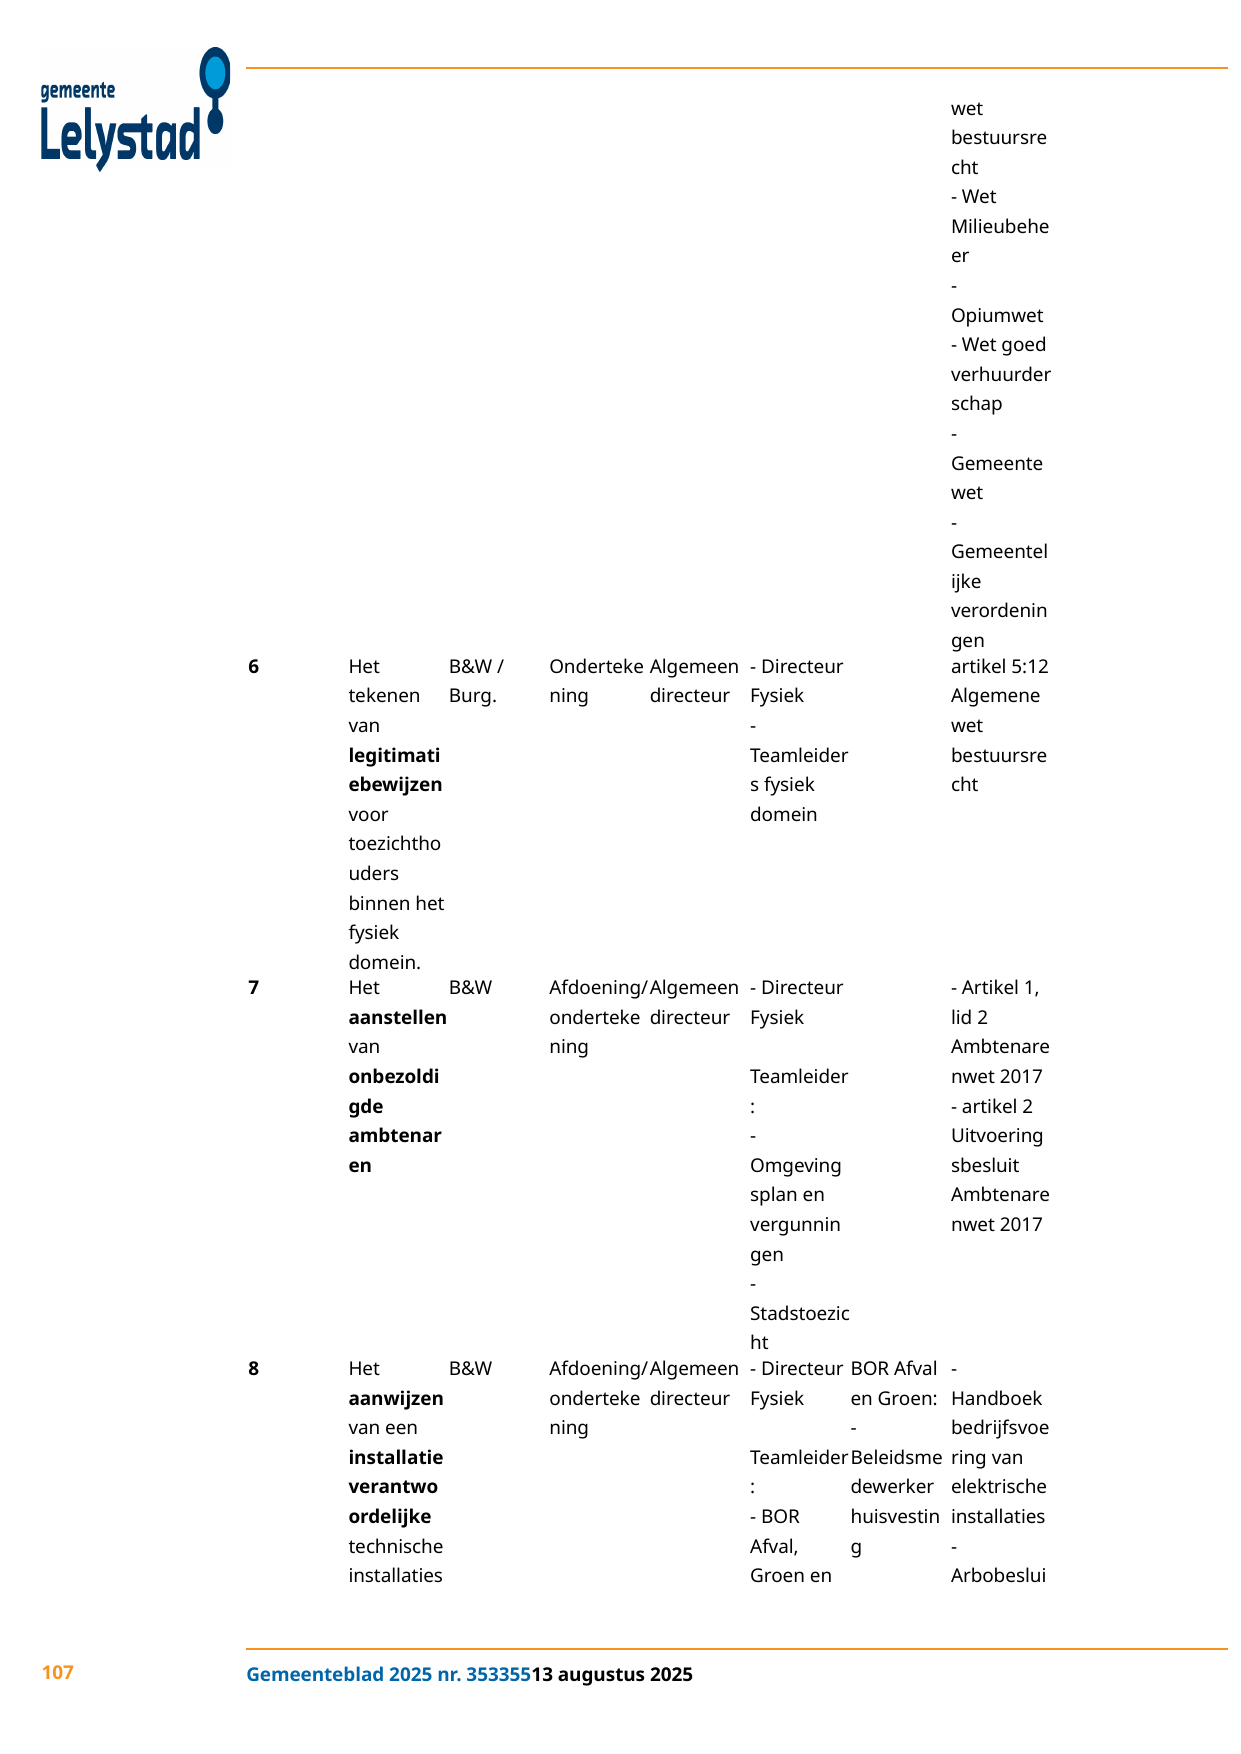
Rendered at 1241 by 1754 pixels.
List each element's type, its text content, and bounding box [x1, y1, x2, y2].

table_cell B&W [449, 1355, 549, 1588]
table_cell [750, 95, 850, 653]
picture [41, 47, 231, 172]
table_cell B&W [449, 975, 549, 1355]
table_cell [650, 95, 750, 653]
table_cell 6 [248, 653, 348, 974]
table_cell [248, 95, 348, 653]
table_cell B&W / Burg. [449, 653, 549, 974]
table_cell Afdoening/ondertekening [549, 975, 649, 1355]
table_cell - Directeur Fysiek Teamleider: - Omgevingsplan en vergunningen - Stadstoezicht [750, 975, 850, 1355]
table_cell Het aanstellen van onbezoldigde ambtenaren [348, 975, 449, 1355]
table_cell Algemeen directeur [650, 1355, 750, 1588]
table_cell - Directeur Fysiek Teamleider: - BOR Afval, Groen en [750, 1355, 850, 1588]
table_cell 8 [248, 1355, 348, 1588]
table_cell [1051, 653, 1152, 974]
table_cell Het aanwijzen van een installatieverantwoordelijke technische installaties [348, 1355, 449, 1588]
table_cell [449, 95, 549, 653]
table_cell artikel 5:12 Algemene wet bestuursrecht [951, 653, 1051, 974]
table_cell [1051, 975, 1152, 1355]
table_cell 7 [248, 975, 348, 1355]
table_cell Afdoening/ondertekening [549, 1355, 649, 1588]
table_cell [1051, 95, 1152, 653]
table_cell Algemeen directeur [650, 653, 750, 974]
table_cell - Artikel 1, lid 2 Ambtenarenwet 2017 - artikel 2 Uitvoeringsbesluit Ambtenarenwet 2017 [951, 975, 1051, 1355]
table_cell wet bestuursrecht - Wet Milieubeheer - Opiumwet - Wet goed verhuurderschap - Gemeentewet - Gemeentelijke verordeningen [951, 95, 1051, 653]
table_cell Algemeen directeur [650, 975, 750, 1355]
table_cell [1051, 1355, 1152, 1588]
table_cell Ondertekening [549, 653, 649, 974]
table_cell [850, 653, 951, 974]
table_cell - Handboek bedrijfsvoering van elektrische installaties - Arbobeslui [951, 1355, 1051, 1588]
table_cell [850, 975, 951, 1355]
table_cell - Directeur Fysiek - Teamleiders fysiek domein [750, 653, 850, 974]
table_cell [549, 95, 649, 653]
table_cell Het tekenen van legitimatiebewijzen voor toezichthouders binnen het fysiek domein. [348, 653, 449, 974]
table_cell BOR Afval en Groen: - Beleidsmedewerker huisvesting [850, 1355, 951, 1588]
table_cell [348, 95, 449, 653]
table_cell [850, 95, 951, 653]
